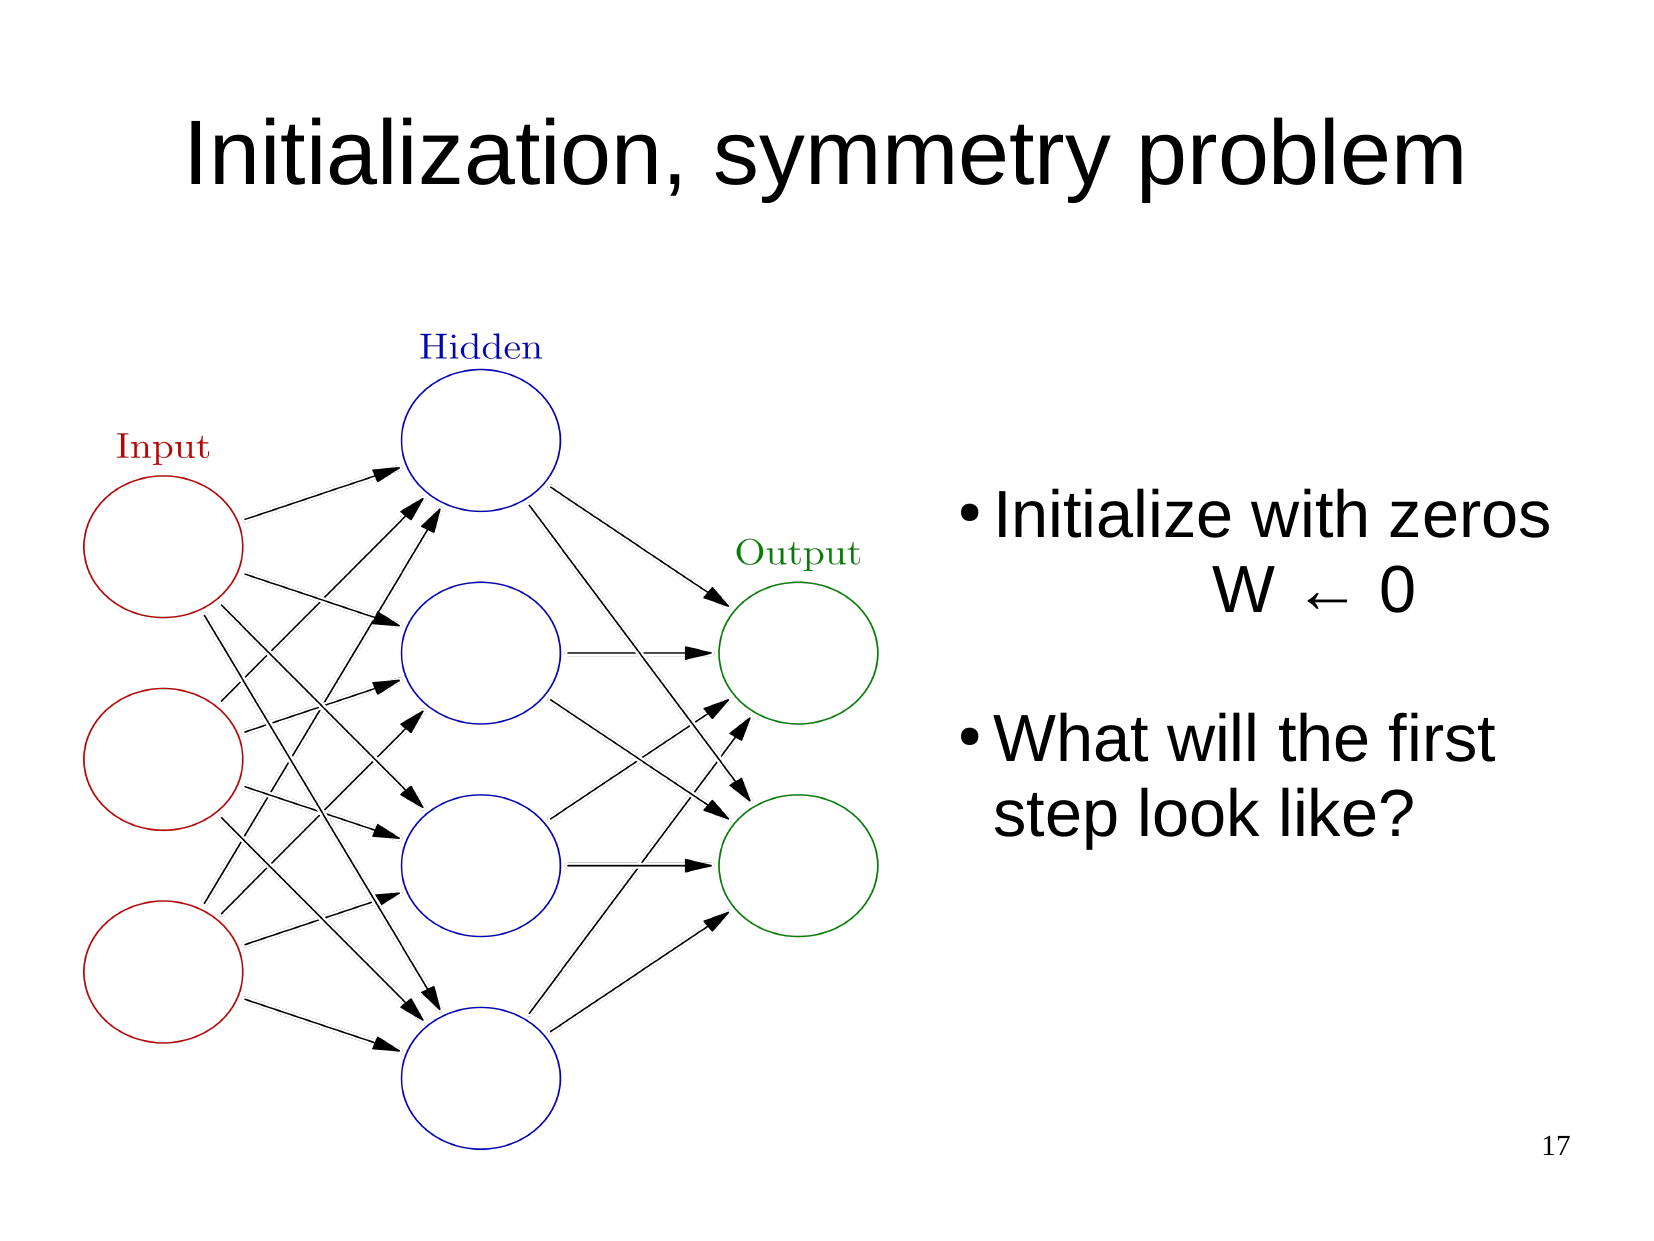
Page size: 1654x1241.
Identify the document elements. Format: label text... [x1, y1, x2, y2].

picture [83, 329, 881, 1186]
text_box Initialize with zeros W ← 0 What will the first step look like? [943, 469, 1651, 859]
title Initialization, symmetry problem [82, 49, 1571, 257]
